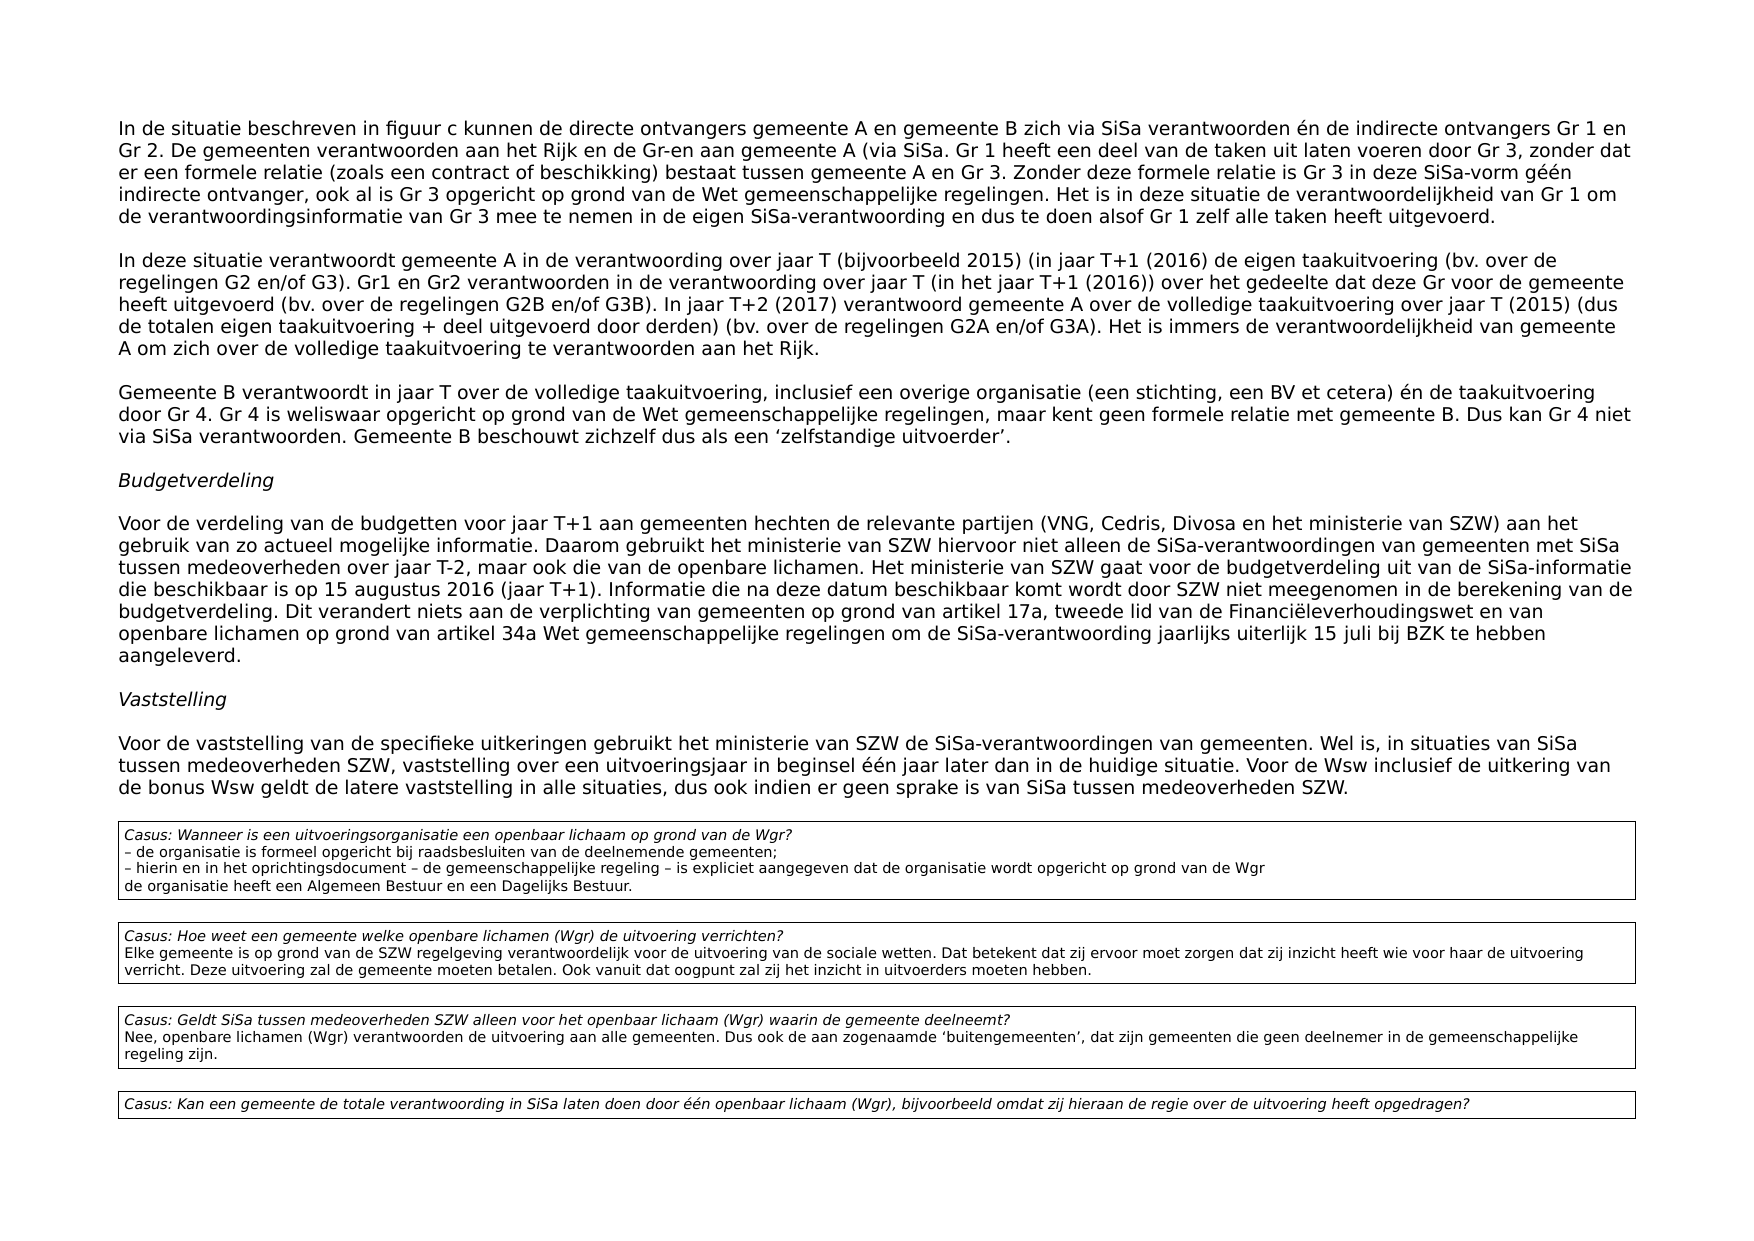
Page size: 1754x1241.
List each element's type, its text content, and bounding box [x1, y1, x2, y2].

text Voor de vaststelling van de specifieke uitkeringen gebruikt het ministerie van SZW de SiSa-verantwoordingen van gemeenten. Wel is, in situaties van SiSa tussen medeoverheden SZW, vaststelling over een uitvoeringsjaar in beginsel één jaar later dan in de huidige situatie. Voor de Wsw inclusief de uitkering van de bonus Wsw geldt de latere vaststelling in alle situaties, dus ook indien er geen sprake is van SiSa tussen medeoverheden SZW. [118, 733, 1636, 799]
text In deze situatie verantwoordt gemeente A in de verantwoording over jaar T (bijvoorbeeld 2015) (in jaar T+1 (2016) de eigen taakuitvoering (bv. over de regelingen G2 en/of G3). Gr1 en Gr2 verantwoorden in de verantwoording over jaar T (in het jaar T+1 (2016)) over het gedeelte dat deze Gr voor de gemeente heeft uitgevoerd (bv. over de regelingen G2B en/of G3B). In jaar T+2 (2017) verantwoord gemeente A over de volledige taakuitvoering over jaar T (2015) (dus de totalen eigen taakuitvoering + deel uitgevoerd door derden) (bv. over de regelingen G2A en/of G3A). Het is immers de verantwoordelijkheid van gemeente A om zich over de volledige taakuitvoering te verantwoorden aan het Rijk. [118, 250, 1636, 360]
text Voor de verdeling van de budgetten voor jaar T+1 aan gemeenten hechten de relevante partijen (VNG, Cedris, Divosa en het ministerie van SZW) aan het gebruik van zo actueel mogelijke informatie. Daarom gebruikt het ministerie van SZW hiervoor niet alleen de SiSa-verantwoordingen van gemeenten met SiSa tussen medeoverheden over jaar T-2, maar ook die van de openbare lichamen. Het ministerie van SZW gaat voor de budgetverdeling uit van de SiSa-informatie die beschikbaar is op 15 augustus 2016 (jaar T+1). Informatie die na deze datum beschikbaar komt wordt door SZW niet meegenomen in de berekening van de budgetverdeling. Dit verandert niets aan de verplichting van gemeenten op grond van artikel 17a, tweede lid van de Financiëleverhoudingswet en van openbare lichamen op grond van artikel 34a Wet gemeenschappelijke regelingen om de SiSa-verantwoording jaarlijks uiterlijk 15 juli bij BZK te hebben aangeleverd. [118, 513, 1636, 667]
text Gemeente B verantwoordt in jaar T over de volledige taakuitvoering, inclusief een overige organisatie (een stichting, een BV et cetera) én de taakuitvoering door Gr 4. Gr 4 is weliswaar opgericht op grond van de Wet gemeenschappelijke regelingen, maar kent geen formele relatie met gemeente B. Dus kan Gr 4 niet via SiSa verantwoorden. Gemeente B beschouwt zichzelf dus als een ‘zelfstandige uitvoerder’. [118, 382, 1636, 448]
subtitle Budgetverdeling [118, 469, 1636, 491]
table_header Casus: Hoe weet een gemeente welke openbare lichamen (Wgr) de uitvoering verrichten? Elke gemeente is op grond van de SZW regelgeving verantwoordelijk voor de uitvoering van de sociale wetten. Dat betekent dat zij ervoor moet zorgen dat zij inzicht heeft wie voor haar de uitvoering verricht. Deze uitvoering zal de gemeente moeten betalen. Ook vanuit dat oogpunt zal zij het inzicht in uitvoerders moeten hebben. [119, 923, 1635, 983]
text In de situatie beschreven in figuur c kunnen de directe ontvangers gemeente A en gemeente B zich via SiSa verantwoorden én de indirecte ontvangers Gr 1 en Gr 2. De gemeenten verantwoorden aan het Rijk en de Gr-en aan gemeente A (via SiSa. Gr 1 heeft een deel van de taken uit laten voeren door Gr 3, zonder dat er een formele relatie (zoals een contract of beschikking) bestaat tussen gemeente A en Gr 3. Zonder deze formele relatie is Gr 3 in deze SiSa-vorm géén indirecte ontvanger, ook al is Gr 3 opgericht op grond van de Wet gemeenschappelijke regelingen. Het is in deze situatie de verantwoordelijkheid van Gr 1 om de verantwoordingsinformatie van Gr 3 mee te nemen in de eigen SiSa-verantwoording en dus te doen alsof Gr 1 zelf alle taken heeft uitgevoerd. [118, 118, 1636, 228]
table_header Casus: Kan een gemeente de totale verantwoording in SiSa laten doen door één openbaar lichaam (Wgr), bijvoorbeeld omdat zij hieraan de regie over de uitvoering heeft opgedragen? [119, 1092, 1635, 1118]
table_header Casus: Wanneer is een uitvoeringsorganisatie een openbaar lichaam op grond van de Wgr? – de organisatie is formeel opgericht bij raadsbesluiten van de deelnemende gemeenten; – hierin en in het oprichtingsdocument – de gemeenschappelijke regeling – is expliciet aangegeven dat de organisatie wordt opgericht op grond van de Wgr de organisatie heeft een Algemeen Bestuur en een Dagelijks Bestuur. [119, 822, 1635, 899]
subtitle Vaststelling [118, 689, 1636, 711]
table_header Casus: Geldt SiSa tussen medeoverheden SZW alleen voor het openbaar lichaam (Wgr) waarin de gemeente deelneemt? Nee, openbare lichamen (Wgr) verantwoorden de uitvoering aan alle gemeenten. Dus ook de aan zogenaamde ‘buitengemeenten’, dat zijn gemeenten die geen deelnemer in de gemeenschappelijke regeling zijn. [119, 1007, 1635, 1068]
